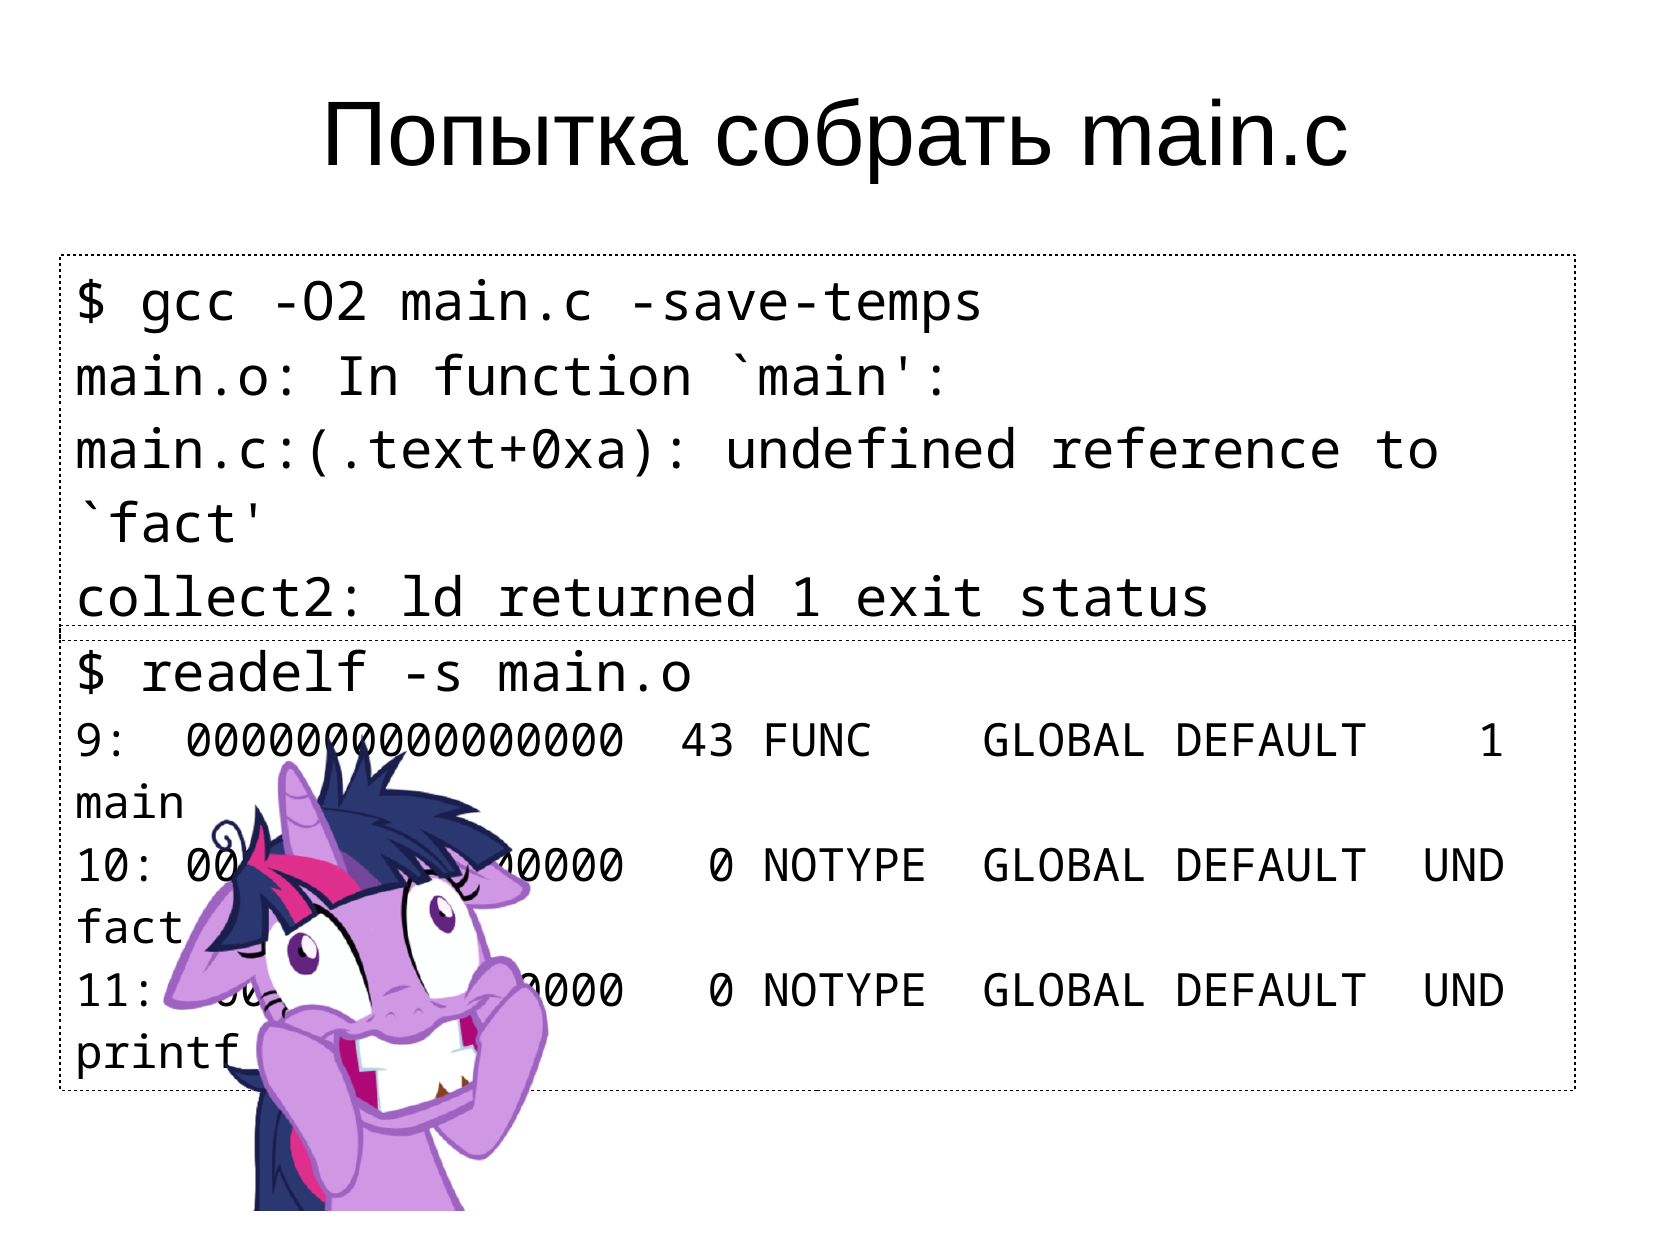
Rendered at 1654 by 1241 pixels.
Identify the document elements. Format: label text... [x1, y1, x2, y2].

picture [120, 734, 608, 1211]
title Попытка собрать main.c [82, 30, 1591, 238]
text_box $ gcc -O2 main.c -save-temps main.o: In function `main': main.c:(.text+0xa): undefined reference to `fact' collect2: ld returned 1 exit status [60, 255, 1576, 561]
text_box $ readelf -s main.o 9: 0000000000000000 43 FUNC GLOBAL DEFAULT 1 main 10: 0000000000000000 0 NOTYPE GLOBAL DEFAULT UND fact 11: 0000000000000000 0 NOTYPE GLOBAL DEFAULT UND printf [60, 625, 1576, 897]
